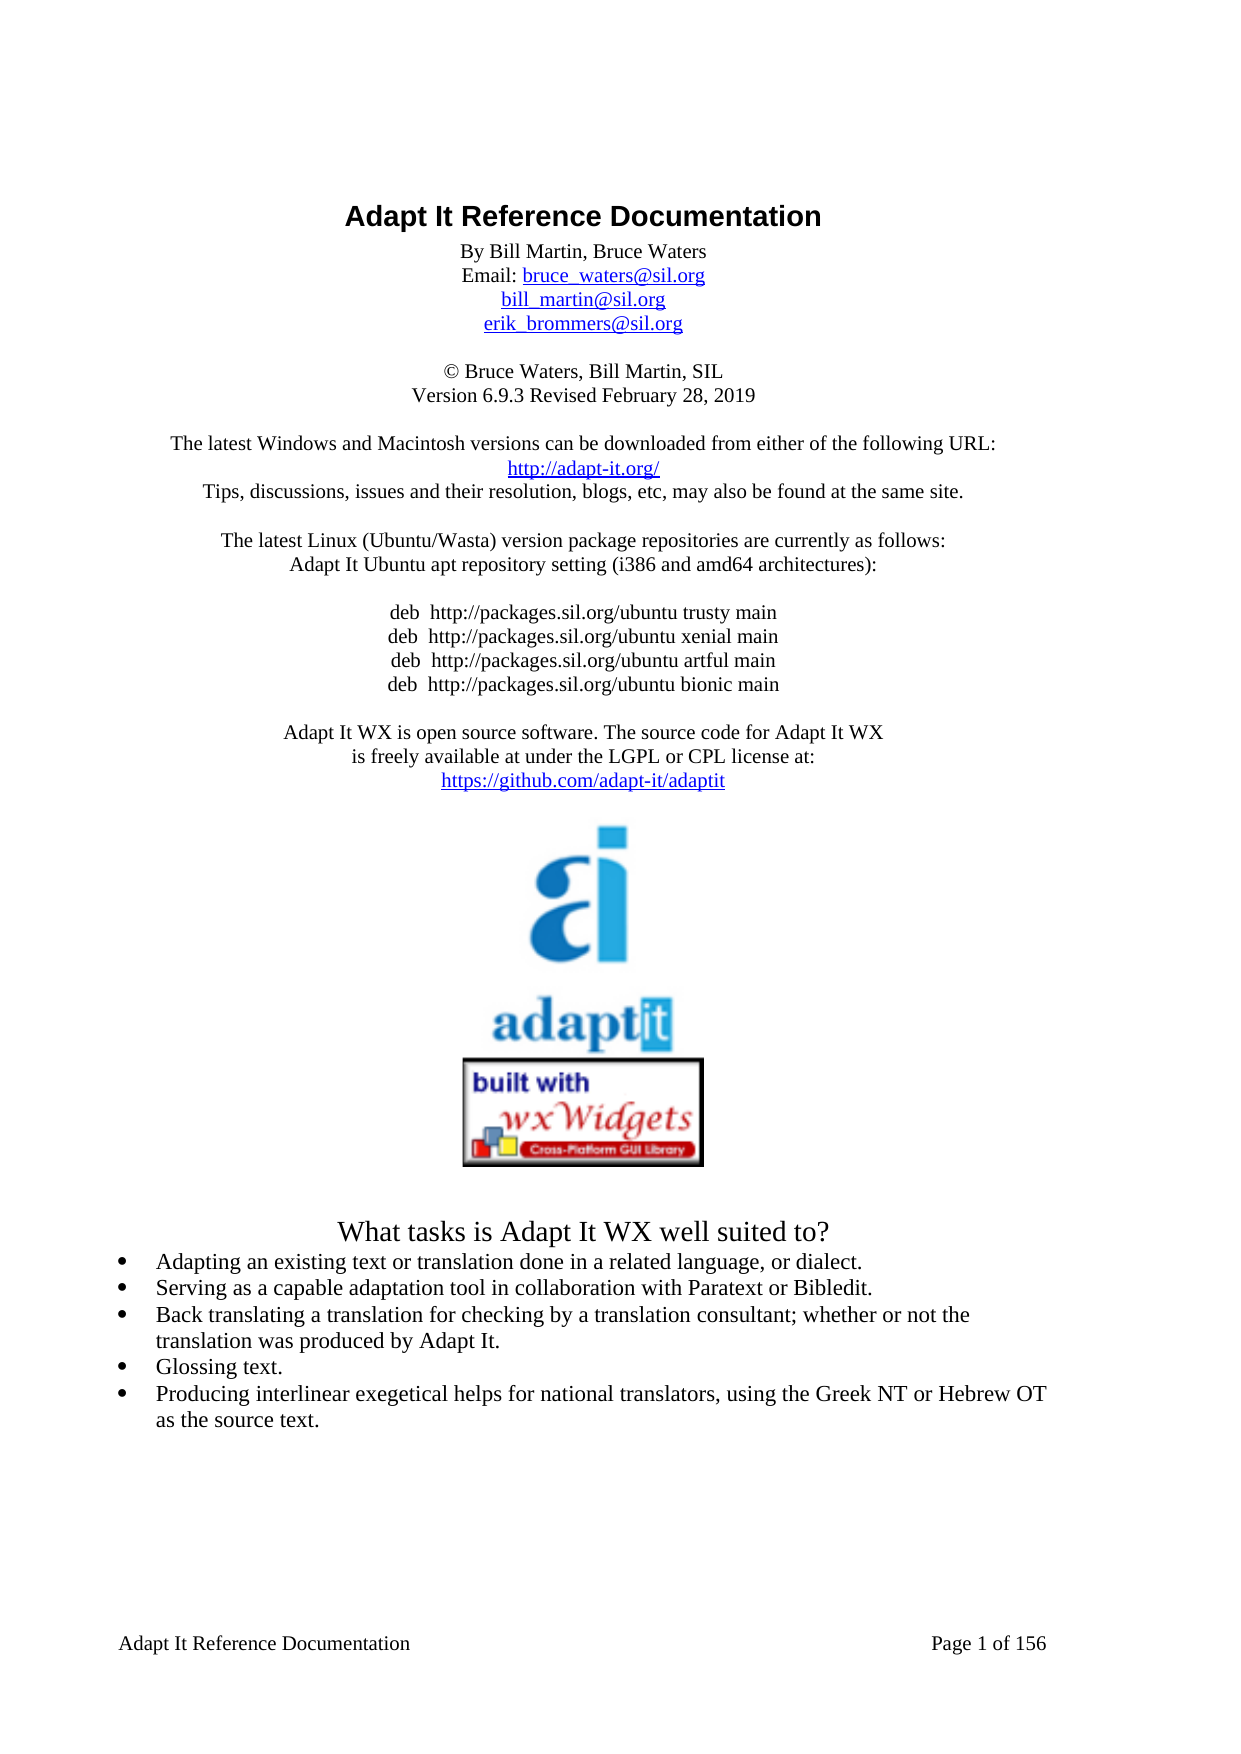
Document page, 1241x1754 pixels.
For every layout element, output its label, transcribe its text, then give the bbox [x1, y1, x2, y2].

list Back translating a translation for checking by a translation consultant; whether or not the translation was produced by Adapt It. [118, 1301, 1048, 1353]
subtitle Adapt It Reference Documentation [118, 199, 1048, 233]
text The latest Windows and Macintosh versions can be downloaded from either of the following URL: [118, 431, 1048, 455]
picture [462, 816, 704, 1167]
text deb http://packages.sil.org/ubuntu artful main [118, 648, 1048, 672]
text Email: bruce_waters@sil.org [118, 263, 1048, 287]
text deb http://packages.sil.org/ubuntu xenial main [118, 624, 1048, 648]
text Adapt It WX is open source software. The source code for Adapt It WX is freely available at under the LGPL or CPL license at: [118, 720, 1048, 768]
text © Bruce Waters, Bill Martin, SIL [118, 359, 1048, 383]
text By Bill Martin, Bruce Waters [118, 239, 1048, 263]
text Version 6.9.3 Revised February 28, 2019 [118, 383, 1048, 407]
text http://adapt-it.org/ [118, 455, 1048, 479]
text What tasks is Adapt It WX well suited to? [118, 1214, 1048, 1248]
list Producing interlinear exegetical helps for national translators, using the Greek NT or Hebrew OT as the source text. [118, 1380, 1048, 1432]
text deb http://packages.sil.org/ubuntu trusty main [118, 600, 1048, 624]
text https://github.com/adapt-it/adaptit [118, 768, 1048, 792]
list Glossing text. [118, 1353, 1048, 1380]
text deb http://packages.sil.org/ubuntu bionic main [118, 672, 1048, 696]
list Adapting an existing text or translation done in a related language, or dialect. [118, 1248, 1048, 1274]
text bill_martin@sil.org erik_brommers@sil.org [118, 287, 1048, 335]
text The latest Linux (Ubuntu/Wasta) version package repositories are currently as follows: [118, 528, 1048, 552]
text Tips, discussions, issues and their resolution, blogs, etc, may also be found at the same site. [118, 479, 1048, 503]
list Serving as a capable adaptation tool in collaboration with Paratext or Bibledit. [118, 1274, 1048, 1301]
text Adapt It Ubuntu apt repository setting (i386 and amd64 architectures): [118, 552, 1048, 576]
